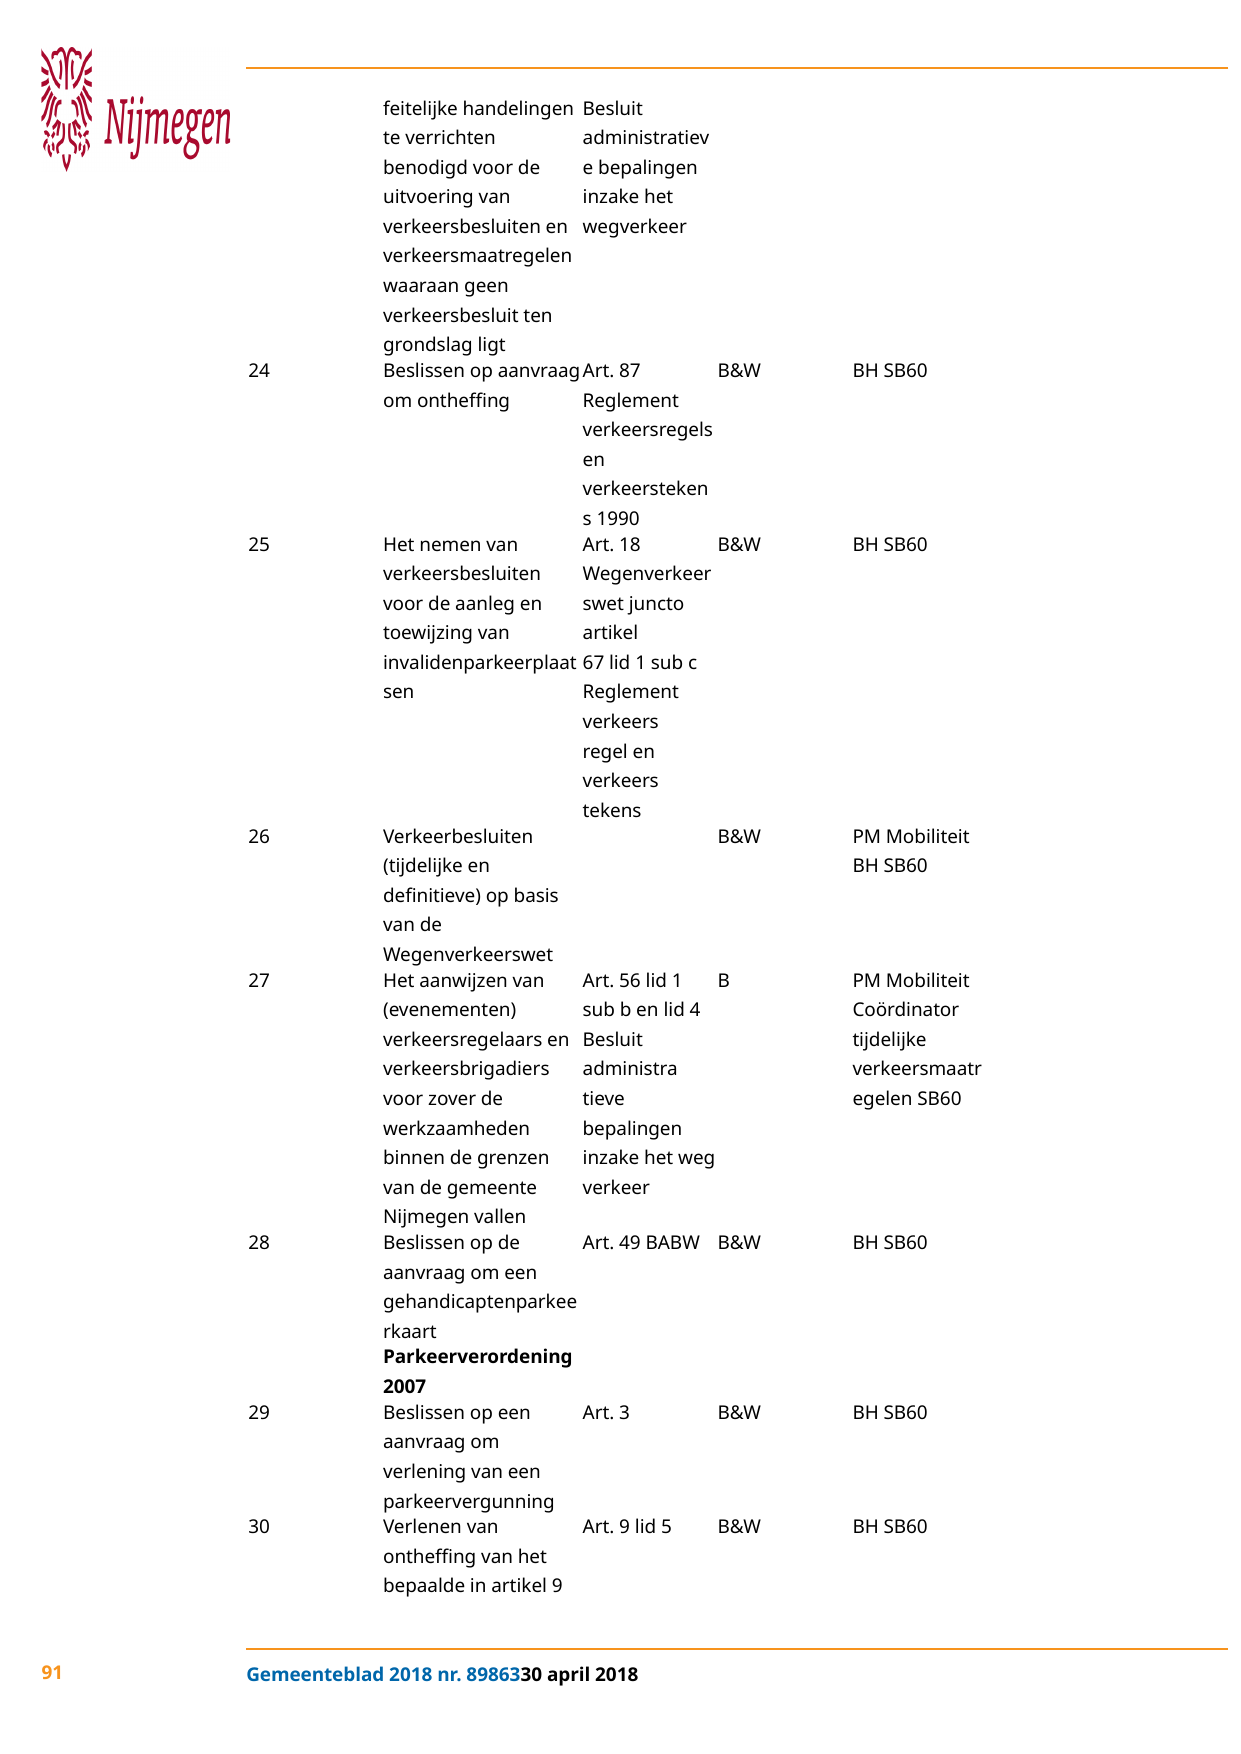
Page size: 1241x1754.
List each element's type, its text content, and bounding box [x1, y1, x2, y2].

table_cell [718, 1344, 852, 1399]
table_cell BH SB60 [852, 1514, 987, 1598]
table_cell Beslissen op de aanvraag om een gehandicaptenparkeerkaart [383, 1229, 582, 1344]
table_cell [987, 1514, 1152, 1598]
table_cell Verlenen van ontheffing van het bepaalde in artikel 9 [383, 1514, 582, 1598]
table_cell BH SB60 [852, 1229, 987, 1344]
table_cell B&W [718, 531, 852, 823]
table_cell [583, 1344, 717, 1399]
table_cell BH SB60 [852, 357, 987, 531]
table_cell Art. 18 Wegenverkeerswet juncto artikel 67 lid 1 sub c Reglement verkeers regel en verkeers tekens [583, 531, 717, 823]
table_cell [987, 531, 1152, 823]
table_cell B&W [718, 1399, 852, 1513]
table_cell [987, 357, 1152, 531]
table_cell [718, 95, 852, 357]
table_cell Art. 87 Reglement verkeersregels en verkeerstekens 1990 [583, 357, 717, 531]
table_cell 26 [248, 823, 383, 967]
table_cell 30 [248, 1514, 383, 1598]
table_cell [852, 1344, 987, 1399]
table_cell [987, 1229, 1152, 1344]
table_cell BH SB60 [852, 531, 987, 823]
table_cell [248, 95, 383, 357]
table_cell Art. 9 lid 5 [583, 1514, 717, 1598]
table_cell [987, 1344, 1152, 1399]
table_cell PM Mobiliteit Coördinator tijdelijke verkeersmaatregelen SB60 [852, 967, 987, 1229]
table_cell PM Mobiliteit BH SB60 [852, 823, 987, 967]
table_cell BH SB60 [852, 1399, 987, 1513]
table_cell [987, 823, 1152, 967]
table_cell [987, 1399, 1152, 1513]
table_cell Beslissen op aanvraag om ontheffing [383, 357, 582, 531]
table_cell B [718, 967, 852, 1229]
table_cell [248, 1344, 383, 1399]
picture [41, 47, 231, 172]
table_cell Art. 3 [583, 1399, 717, 1513]
table_cell 28 [248, 1229, 383, 1344]
table_cell 25 [248, 531, 383, 823]
table_cell B&W [718, 1514, 852, 1598]
table_cell Verkeerbesluiten (tijdelijke en definitieve) op basis van de Wegenverkeerswet [383, 823, 582, 967]
table_cell Parkeerverordening 2007 [383, 1344, 582, 1399]
table_cell B&W [718, 357, 852, 531]
table_cell B&W [718, 1229, 852, 1344]
table_cell Beslissen op een aanvraag om verlening van een parkeervergunning [383, 1399, 582, 1513]
table_cell Het aanwijzen van (evenementen) verkeersregelaars en verkeersbrigadiers voor zover de werkzaamheden binnen de grenzen van de gemeente Nijmegen vallen [383, 967, 582, 1229]
table_cell Art. 56 lid 1 sub b en lid 4 Besluit administra tieve bepalingen inzake het weg verkeer [583, 967, 717, 1229]
table_cell [987, 967, 1152, 1229]
table_cell [852, 95, 987, 357]
table_cell 24 [248, 357, 383, 531]
table_cell [987, 95, 1152, 357]
table_cell 29 [248, 1399, 383, 1513]
table_cell B&W [718, 823, 852, 967]
table_cell feitelijke handelingen te verrichten benodigd voor de uitvoering van verkeersbesluiten en verkeersmaatregelen waaraan geen verkeersbesluit ten grondslag ligt [383, 95, 582, 357]
table_cell 27 [248, 967, 383, 1229]
table_cell Art. 49 BABW [583, 1229, 717, 1344]
table_cell Het nemen van verkeersbesluiten voor de aanleg en toewijzing van invalidenparkeerplaatsen [383, 531, 582, 823]
table_cell Besluit administratieve bepalingen inzake het wegverkeer [583, 95, 717, 357]
table_cell [583, 823, 717, 967]
